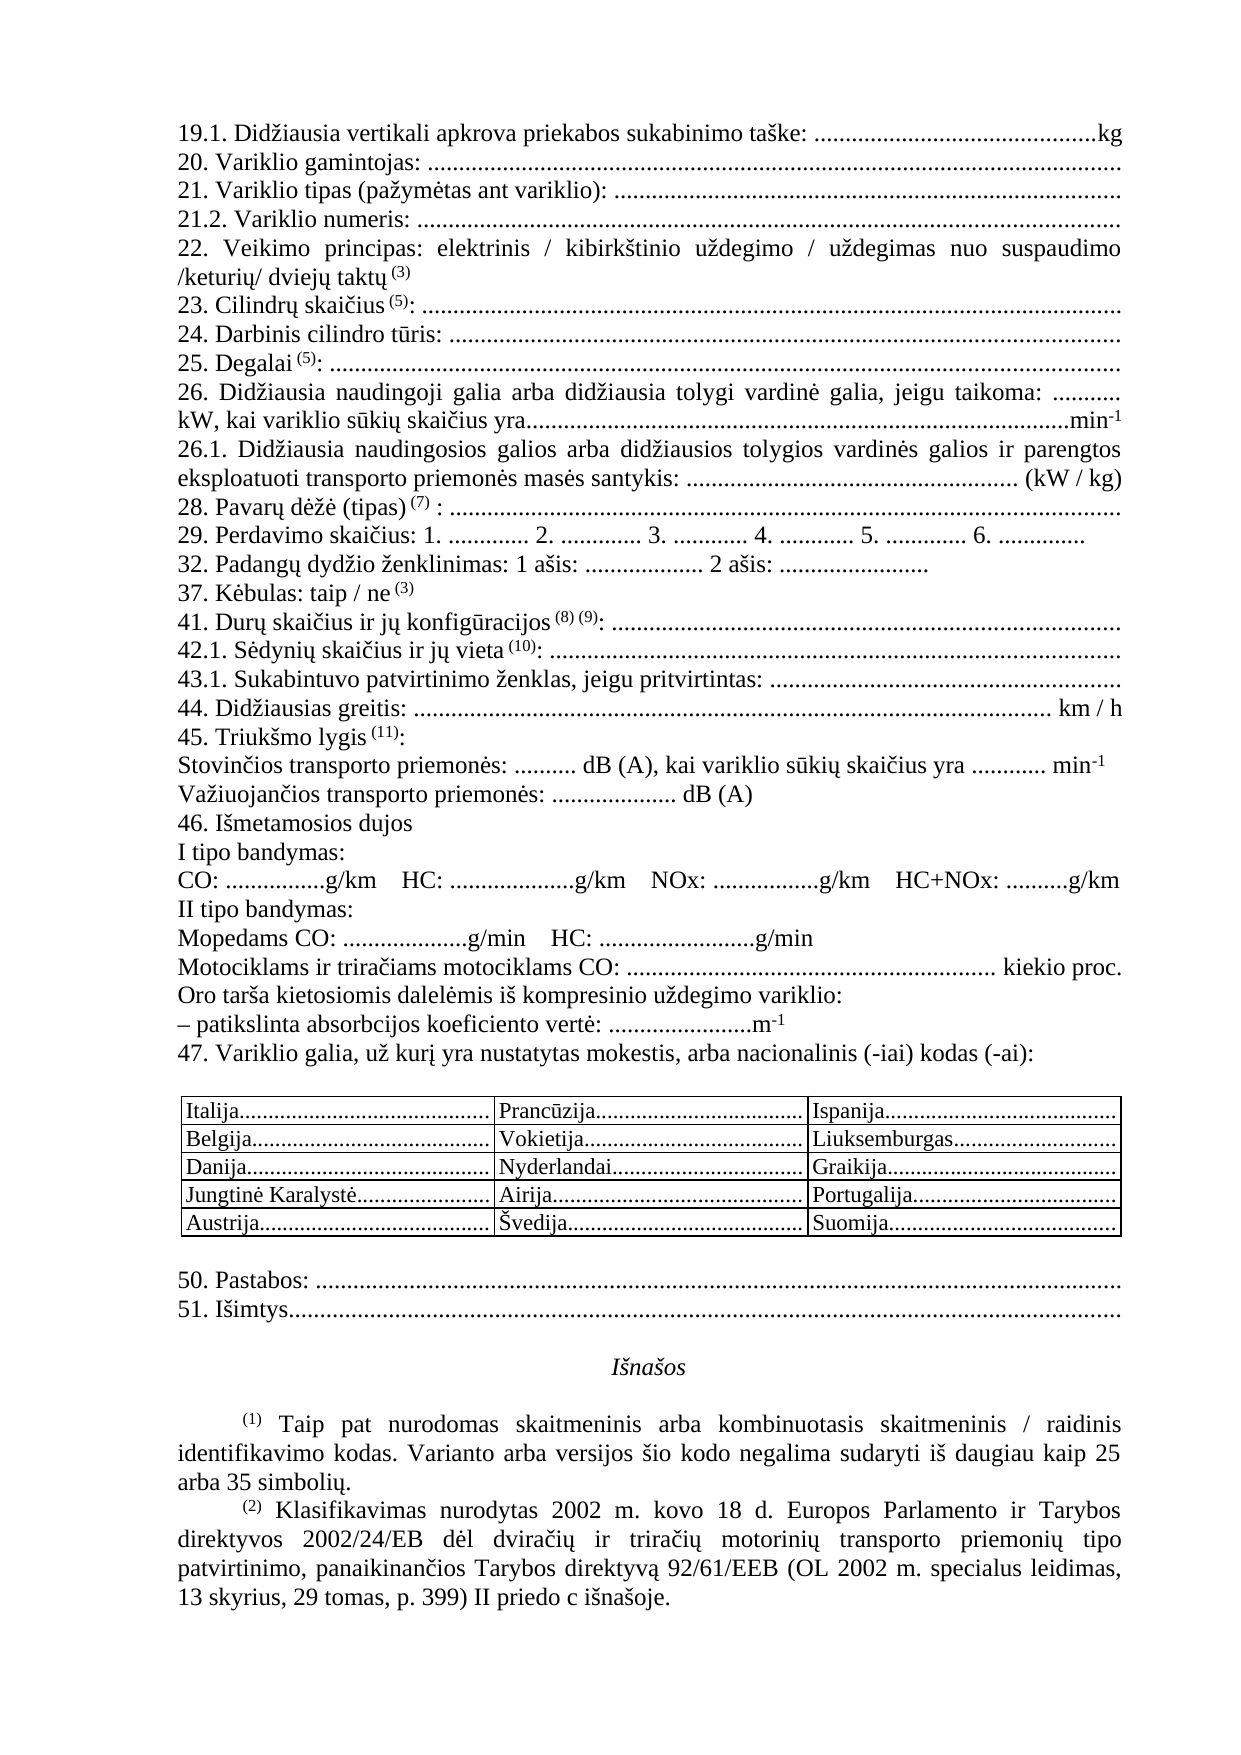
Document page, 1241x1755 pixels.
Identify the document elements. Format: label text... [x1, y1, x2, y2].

text 20. Variklio gamintojas: [177, 147, 1122, 176]
text 22. Veikimo principas: elektrinis / kibirkštinio uždegimo / uždegimas nuo suspaudimo /keturių/ dviejų taktų (3) [177, 233, 1122, 291]
text 51. Išimtys [177, 1294, 1122, 1323]
table_cell Liuksemburgas [809, 1125, 1120, 1151]
text I tipo bandymas: [177, 837, 1122, 866]
table_cell Austrija [182, 1209, 494, 1235]
table_header Prancūzija [495, 1097, 807, 1123]
text (1) Taip pat nurodomas skaitmeninis arba kombinuotasis skaitmeninis / raidinis identifikavimo kodas. Varianto arba versijos šio kodo negalima sudaryti iš daugiau kaip 25 arba 35 simbolių. [177, 1409, 1122, 1496]
table_cell Suomija [809, 1209, 1120, 1235]
text 43.1. Sukabintuvo patvirtinimo ženklas, jeigu pritvirtintas: [177, 664, 1122, 693]
text 24. Darbinis cilindro tūris: [177, 319, 1122, 348]
table_cell Vokietija [495, 1125, 807, 1151]
text Mopedams CO: ....................g/min HC: .........................g/min [177, 923, 1122, 952]
text – patikslinta absorbcijos koeficiento vertė: .......................m-1 [177, 1009, 1122, 1038]
text 21. Variklio tipas (pažymėtas ant variklio): [177, 176, 1122, 204]
text 26.1. Didžiausia naudingosios galios arba didžiausios tolygios vardinės galios ir parengtos eksploatuoti transporto priemonės masės santykis: (kW / kg) [177, 434, 1122, 492]
text Stovinčios transporto priemonės: .......... dB (A), kai variklio sūkių skaičius yra ............ min-1 [177, 751, 1122, 779]
table_cell Graikija [809, 1153, 1120, 1179]
table_cell Airija [495, 1181, 807, 1207]
text 50. Pastabos: [177, 1266, 1122, 1294]
text 21.2. Variklio numeris: [177, 204, 1122, 233]
text Važiuojančios transporto priemonės: .................... dB (A) [177, 779, 1122, 808]
table_cell Jungtinė Karalystė [182, 1181, 494, 1207]
text 47. Variklio galia, už kurį yra nustatytas mokestis, arba nacionalinis (-iai) kodas (-ai): [177, 1038, 1122, 1067]
table_cell Danija [182, 1153, 494, 1179]
table_cell Portugalija [809, 1181, 1120, 1207]
text II tipo bandymas: [177, 894, 1122, 923]
text 28. Pavarų dėžė (tipas) (7) : [177, 492, 1122, 521]
text 37. Kėbulas: taip / ne (3) [177, 578, 1122, 607]
table_header Ispanija [809, 1097, 1120, 1123]
text Išnašos [177, 1352, 1122, 1381]
text Motociklams ir triračiams motociklams CO: kiekio proc. [177, 952, 1122, 981]
text 44. Didžiausias greitis: km / h [177, 693, 1122, 722]
text 23. Cilindrų skaičius (5): [177, 291, 1122, 319]
table_cell Švedija [495, 1209, 807, 1235]
text 32. Padangų dydžio ženklinimas: 1 ašis: ................... 2 ašis: ........................ [177, 549, 1122, 578]
text 41. Durų skaičius ir jų konfigūracijos (8) (9): [177, 607, 1122, 636]
table_cell Nyderlandai [495, 1153, 807, 1179]
text CO: ................g/km HC: ....................g/km NOx: .................g/km HC+NOx: ..........g/km [177, 866, 1122, 894]
text 42.1. Sėdynių skaičius ir jų vieta (10): [177, 636, 1122, 664]
table_cell Belgija [182, 1125, 494, 1151]
table_header Italija. [182, 1097, 494, 1123]
text 45. Triukšmo lygis (11): [177, 722, 1122, 751]
text 29. Perdavimo skaičius: 1. ............. 2. ............. 3. ............ 4. ............ 5. ............. 6. .............. [177, 521, 1122, 549]
text 46. Išmetamosios dujos [177, 808, 1122, 837]
text (2) Klasifikavimas nurodytas 2002 m. kovo 18 d. Europos Parlamento ir Tarybos direktyvos 2002/24/EB dėl dviračių ir triračių motorinių transporto priemonių tipo patvirtinimo, panaikinančios Tarybos direktyvą 92/61/EEB (OL 2002 m. specialus leidimas, 13 skyrius, 29 tomas, p. 399) II priedo c išnašoje. [177, 1496, 1122, 1611]
text 26. Didžiausia naudingoji galia arba didžiausia tolygi vardinė galia, jeigu taikoma: ........... kW, kai variklio sūkių skaičius yra min-1 [177, 377, 1122, 434]
text Oro tarša kietosiomis dalelėmis iš kompresinio uždegimo variklio: [177, 981, 1122, 1009]
text 25. Degalai (5): [177, 348, 1122, 377]
text 19.1. Didžiausia vertikali apkrova priekabos sukabinimo taške: kg [177, 118, 1122, 147]
